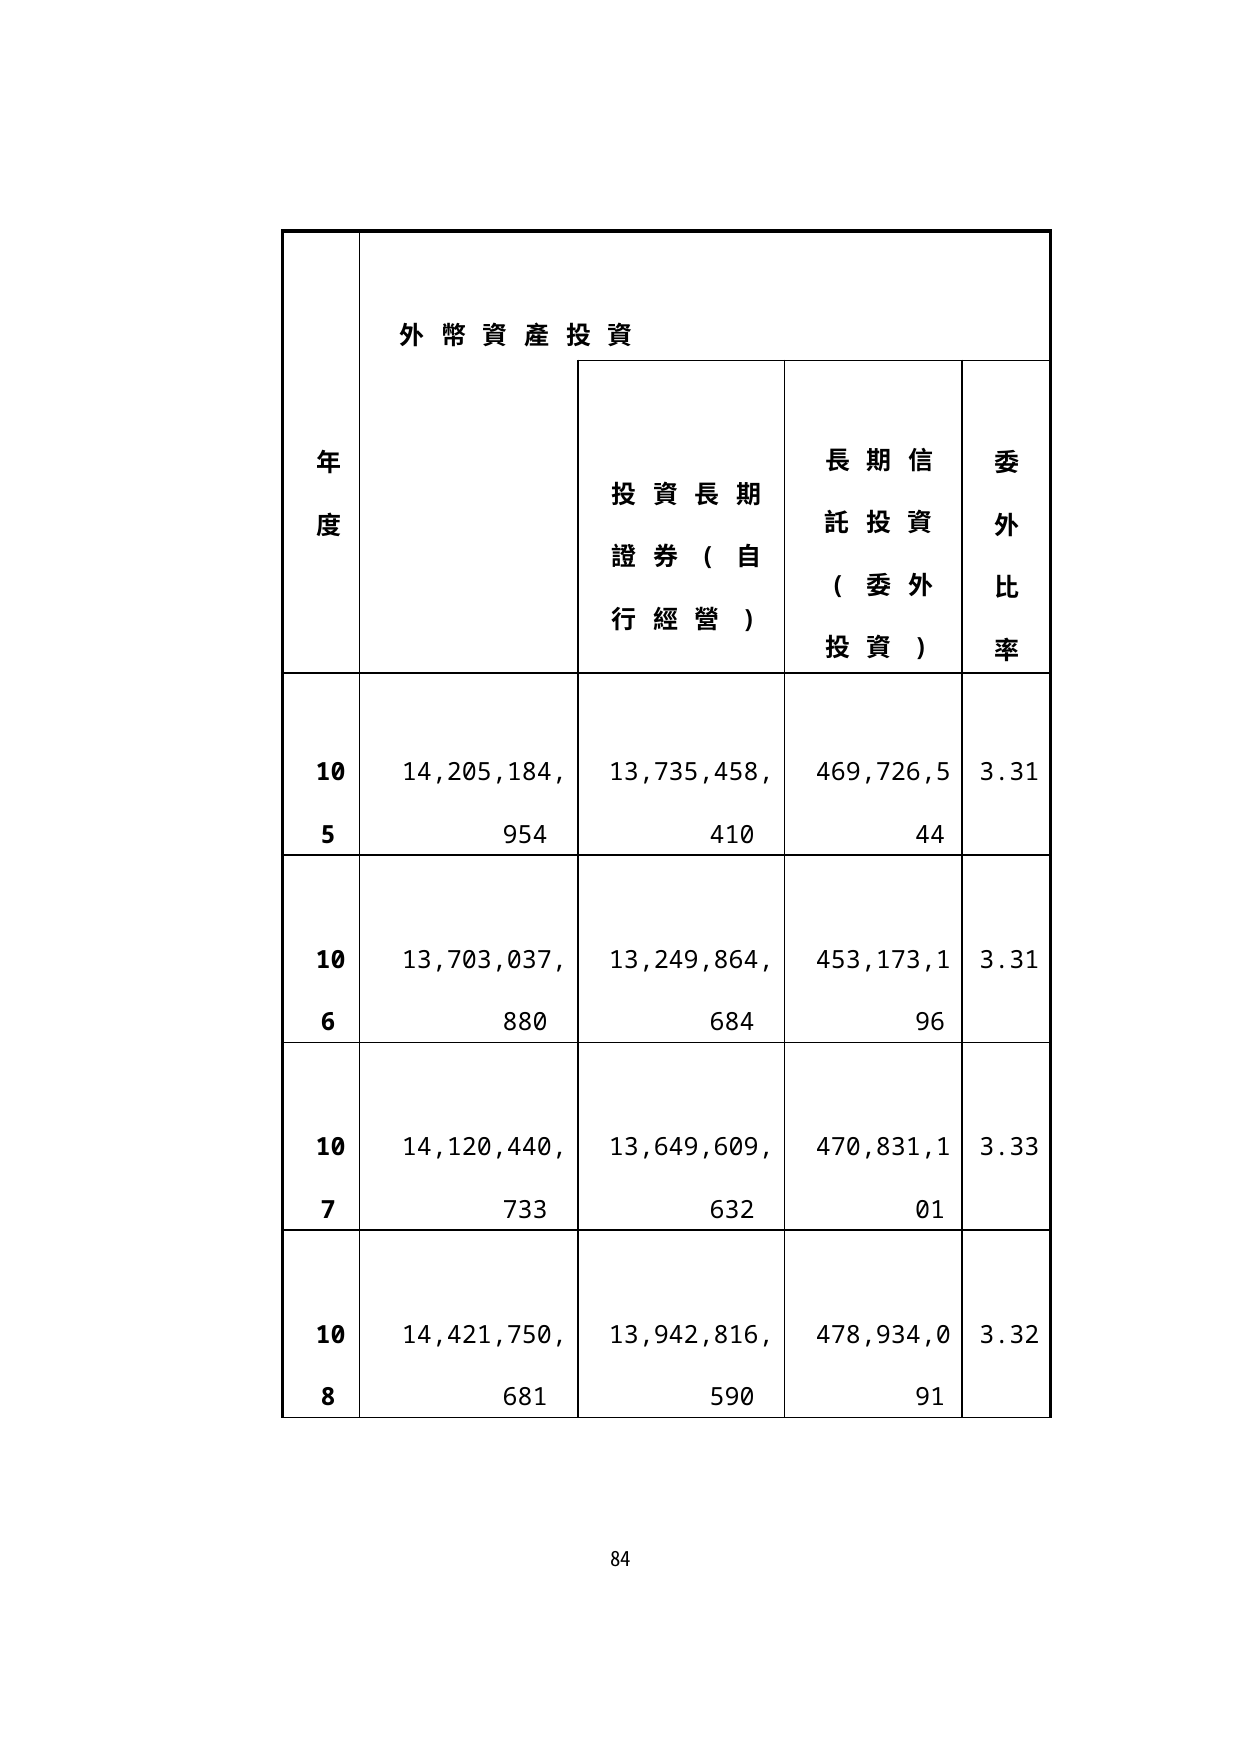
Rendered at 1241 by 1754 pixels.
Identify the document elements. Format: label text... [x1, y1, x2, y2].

table_cell 投資長期證券(自行經營) [579, 361, 784, 672]
table_cell 13,942,816,590 [579, 1231, 784, 1417]
table_cell 108 [284, 1231, 359, 1417]
table_cell 453,173,196 [785, 856, 961, 1042]
table_cell [360, 360, 577, 672]
table_cell 105 [284, 674, 359, 854]
table_cell 3.31 [963, 674, 1049, 854]
table_cell 106 [284, 856, 359, 1042]
table_header 外幣資產投資 [360, 233, 784, 359]
table_header 年度 [284, 233, 359, 672]
table_cell 13,249,864,684 [579, 856, 784, 1042]
table_header [962, 233, 1049, 359]
table_cell 14,421,750,681 [360, 1231, 577, 1417]
table_cell 3.33 [963, 1043, 1049, 1229]
table_cell 14,120,440,733 [360, 1043, 577, 1229]
table_cell 13,735,458,410 [579, 674, 784, 854]
table_cell 469,726,544 [785, 674, 961, 854]
table_cell 478,934,091 [785, 1231, 961, 1417]
table_cell 長期信託投資(委外投資) [785, 361, 961, 672]
table_cell 107 [284, 1043, 359, 1229]
table_cell 470,831,101 [785, 1043, 961, 1229]
table_cell 13,649,609,632 [579, 1043, 784, 1229]
table_cell 14,205,184,954 [360, 674, 577, 854]
table_cell 委外比率 [963, 361, 1049, 672]
table_header [785, 233, 962, 359]
table_cell 13,703,037,880 [360, 856, 577, 1042]
table_cell 3.31 [963, 856, 1049, 1042]
table_cell 3.32 [963, 1231, 1049, 1417]
